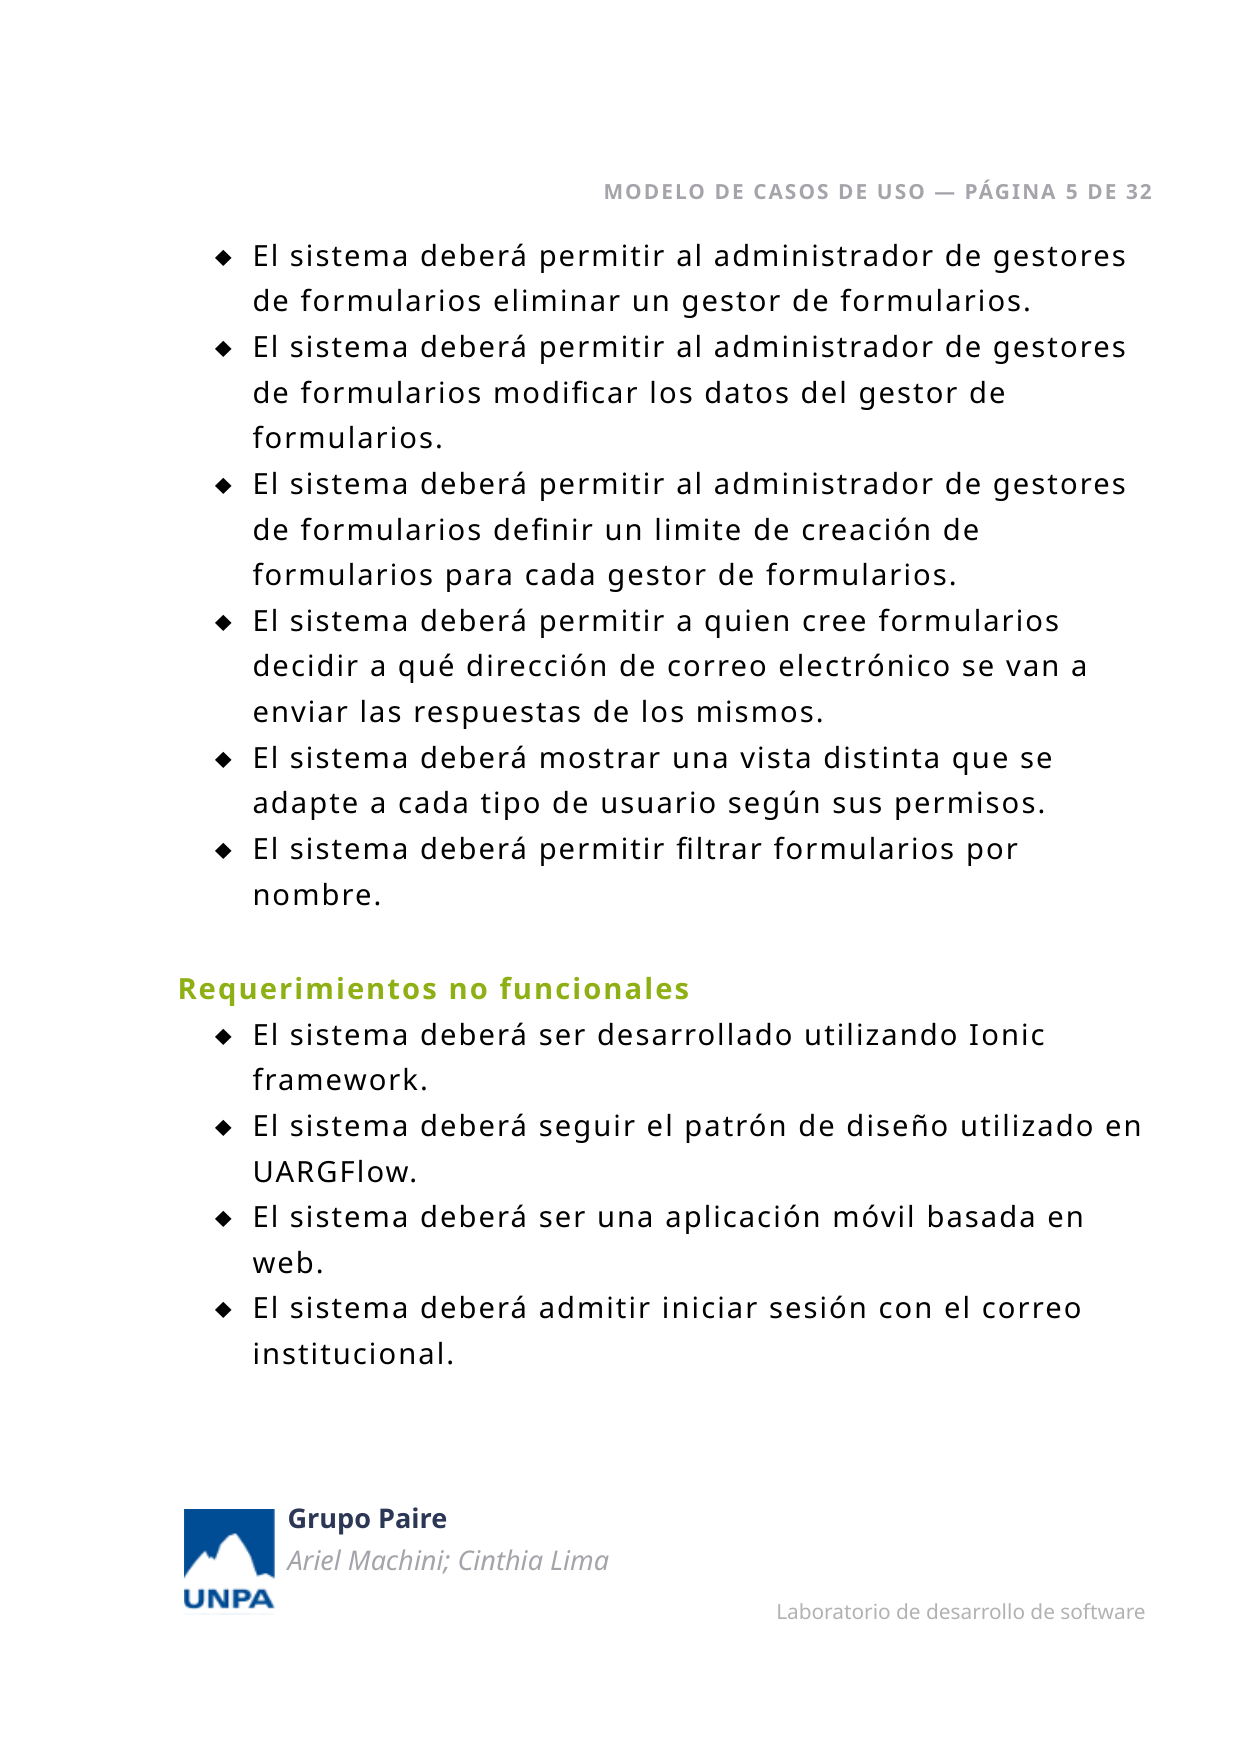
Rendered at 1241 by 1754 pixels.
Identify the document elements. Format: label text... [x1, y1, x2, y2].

list El sistema deberá permitir al administrador de gestores de formularios modificar los datos del gestor de formularios. [215, 326, 1152, 457]
picture [184, 1509, 275, 1615]
list El sistema deberá mostrar una vista distinta que se adapte a cada tipo de usuario según sus permisos. [215, 737, 1152, 822]
list El sistema deberá ser una aplicación móvil basada en web. [215, 1197, 1152, 1282]
list El sistema deberá admitir iniciar sesión con el correo institucional. [215, 1288, 1152, 1373]
list El sistema deberá permitir filtrar formularios por nombre. [215, 828, 1152, 913]
list El sistema deberá permitir a quien cree formularios decidir a qué dirección de correo electrónico se van a enviar las respuestas de los mismos. [215, 600, 1152, 731]
list El sistema deberá permitir al administrador de gestores de formularios definir un limite de creación de formularios para cada gestor de formularios. [215, 463, 1152, 594]
list El sistema deberá ser desarrollado utilizando Ionic framework. [215, 1014, 1152, 1099]
list El sistema deberá permitir al administrador de gestores de formularios eliminar un gestor de formularios. [215, 235, 1152, 320]
list El sistema deberá seguir el patrón de diseño utilizado en UARGFlow. [215, 1105, 1152, 1191]
text Requerimientos no funcionales [177, 968, 1152, 1008]
